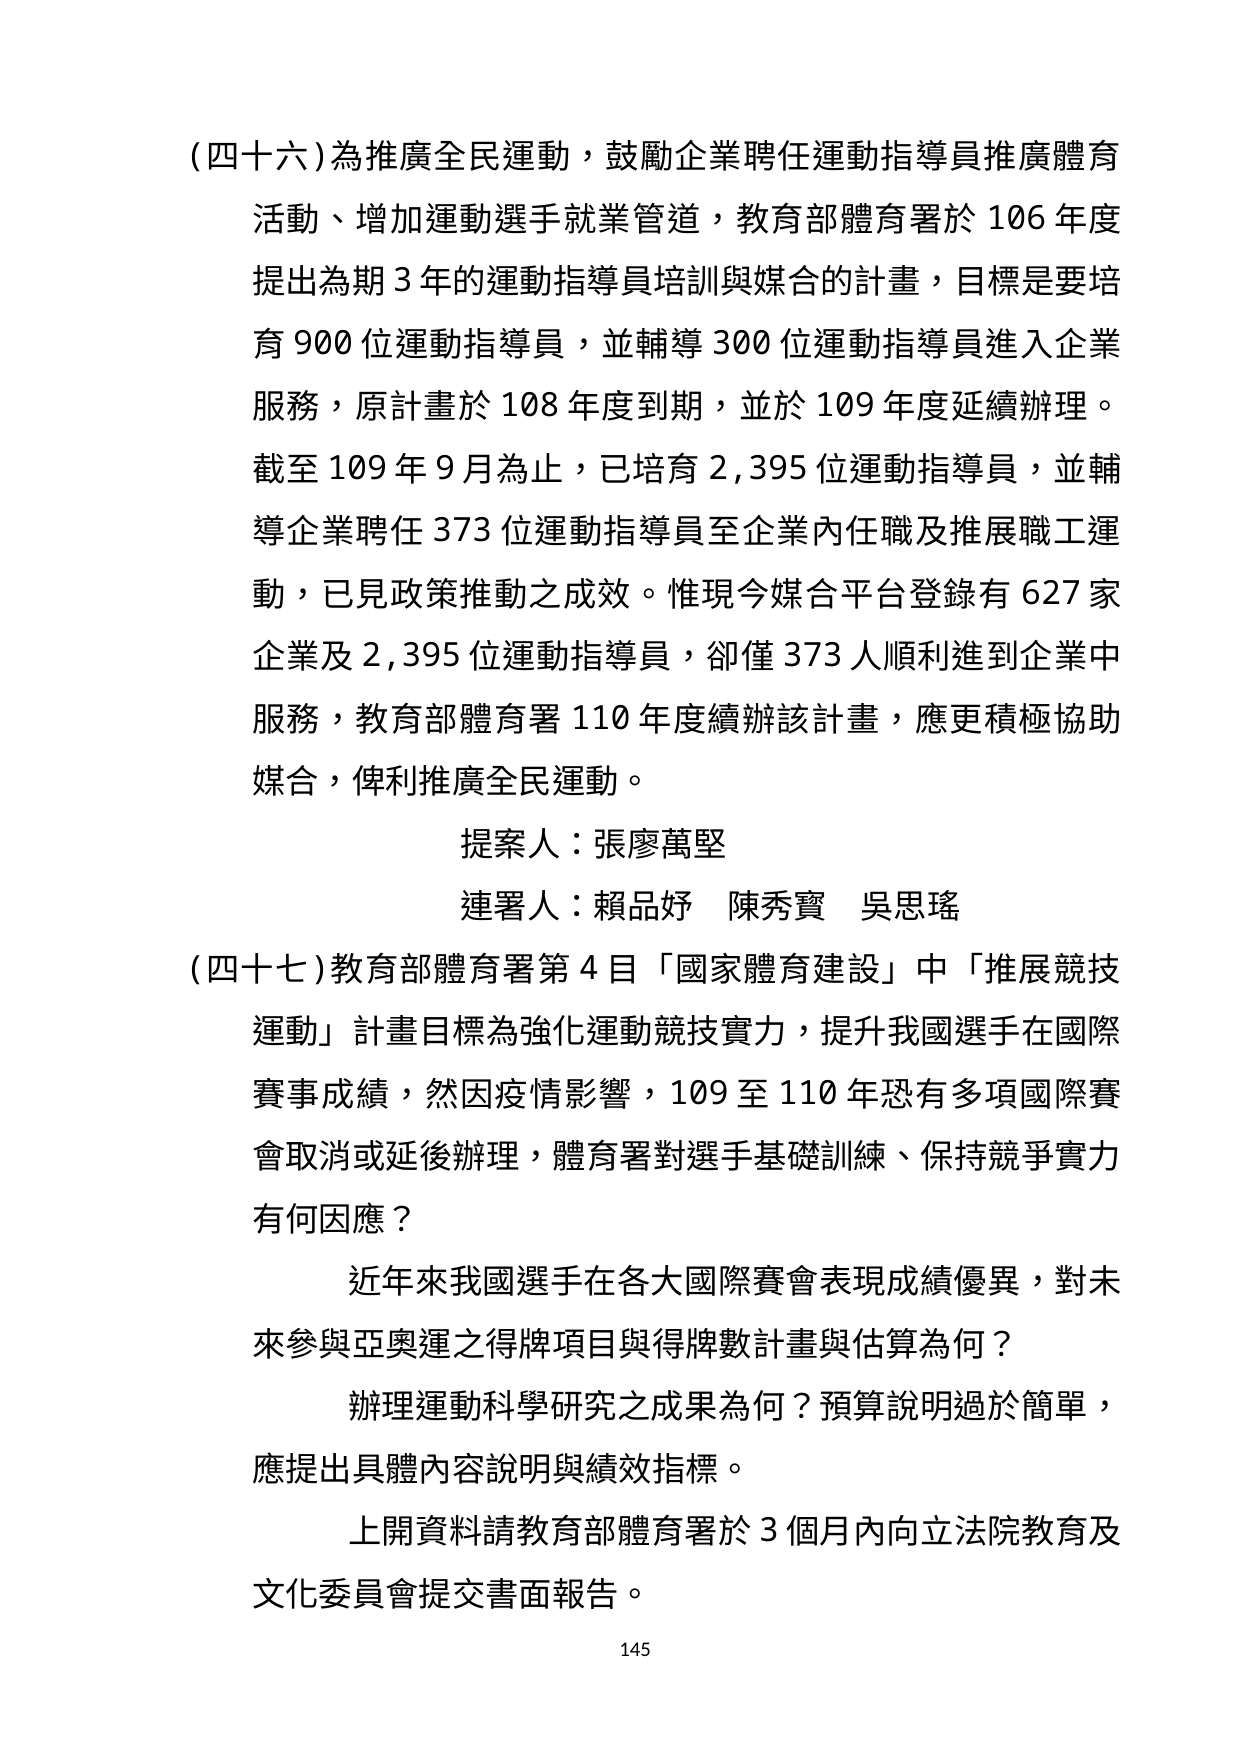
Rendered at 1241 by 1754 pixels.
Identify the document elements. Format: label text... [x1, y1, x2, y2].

text (四十七)教育部體育署第4目「國家體育建設」中「推展競技運動」計畫目標為強化運動競技實力，提升我國選手在國際賽事成績，然因疫情影響，109至110年恐有多項國際賽會取消或延後辦理，體育署對選手基礎訓練、保持競爭實力有何因應？ [185, 925, 1122, 1237]
text 上開資料請教育部體育署於3個月內向立法院教育及文化委員會提交書面報告。 [185, 1487, 1122, 1612]
text 近年來我國選手在各大國際賽會表現成績優異，對未來參與亞奧運之得牌項目與得牌數計畫與估算為何？ [185, 1237, 1122, 1362]
text 辦理運動科學研究之成果為何？預算說明過於簡單，應提出具體內容說明與績效指標。 [185, 1362, 1122, 1487]
text 連署人：賴品妤 陳秀寳 吳思瑤 [460, 862, 1122, 925]
text 提案人：張廖萬堅 [460, 800, 1122, 862]
text (四十六)為推廣全民運動，鼓勵企業聘任運動指導員推廣體育活動、增加運動選手就業管道，教育部體育署於106年度提出為期3年的運動指導員培訓與媒合的計畫，目標是要培育900位運動指導員，並輔導300位運動指導員進入企業服務，原計畫於108年度到期，並於109年度延續辦理。截至109年9月為止，已培育2,395位運動指導員，並輔導企業聘任373位運動指導員至企業內任職及推展職工運動，已見政策推動之成效。惟現今媒合平台登錄有627家企業及2,395位運動指導員，卻僅373人順利進到企業中服務，教育部體育署110年度續辦該計畫，應更積極協助媒合，俾利推廣全民運動。 [185, 112, 1122, 800]
